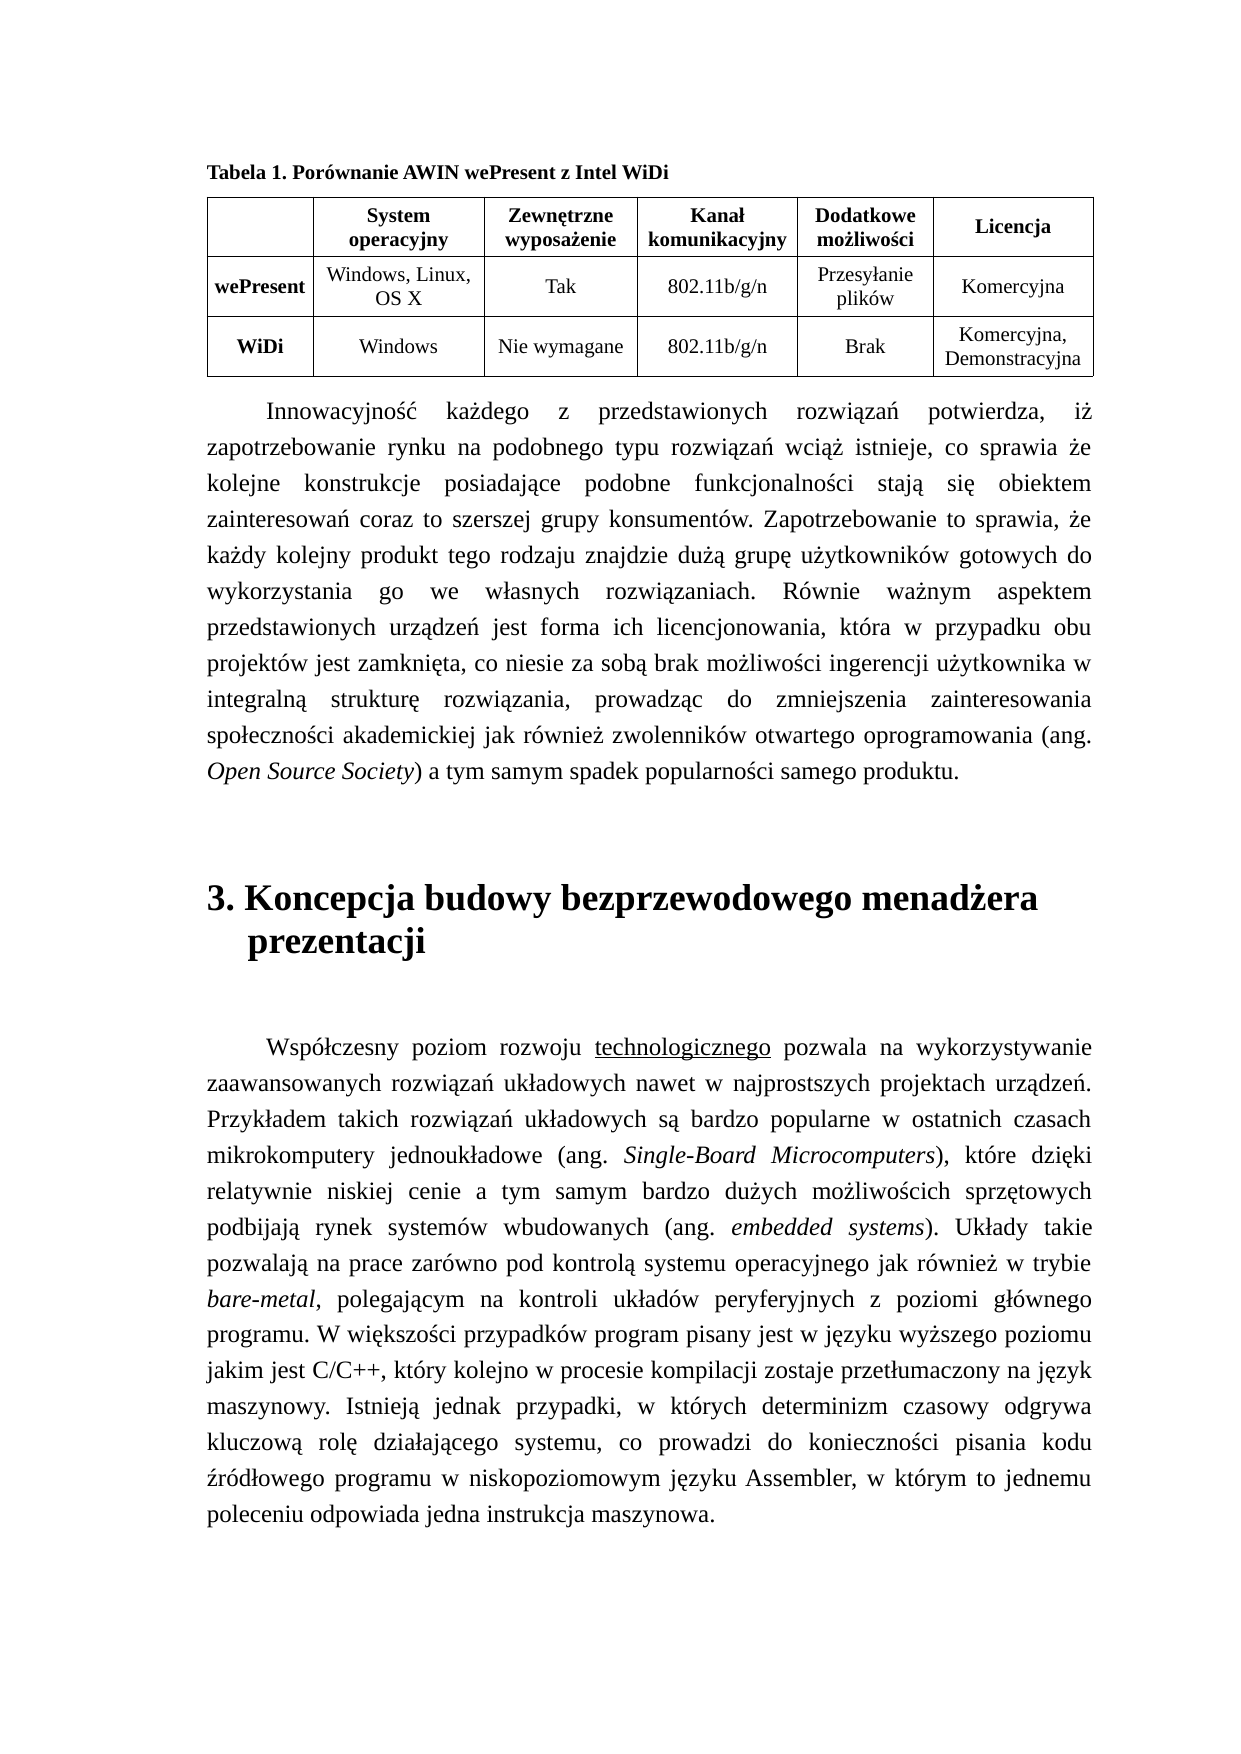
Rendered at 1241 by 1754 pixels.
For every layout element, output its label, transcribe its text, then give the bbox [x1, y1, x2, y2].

table_cell Brak [798, 317, 933, 376]
table_cell Przesyłanie plików [798, 257, 933, 316]
table_cell Komercyjna [934, 257, 1093, 316]
table_cell 802.11b/g/n [638, 257, 797, 316]
text Współczesny poziom rozwoju technologicznego pozwala na wykorzystywanie zaawansowanych rozwiązań układowych nawet w najprostszych projektach urządzeń. Przykładem takich rozwiązań układowych są bardzo popularne w ostatnich czasach mikrokomputery jednoukładowe (ang. Single-Board Microcomputers), które dzięki relatywnie niskiej cenie a tym samym bardzo dużych możliwościch sprzętowych podbijają rynek systemów wbudowanych (ang. embedded systems). Układy takie pozwalają na prace zarówno pod kontrolą systemu operacyjnego jak również w trybie bare-metal, polegającym na kontroli układów peryferyjnych z poziomi głównego programu. W większości przypadków program pisany jest w języku wyższego poziomu jakim jest C/C++, który kolejno w procesie kompilacji zostaje przetłumaczony na język maszynowy. Istnieją jednak przypadki, w których determinizm czasowy odgrywa kluczową rolę działającego systemu, co prowadzi do konieczności pisania kodu źródłowego programu w niskopoziomowym języku Assembler, w którym to jednemu poleceniu odpowiada jedna instrukcja maszynowa. [207, 1032, 1093, 1528]
table_cell Windows, Linux, OS X [314, 257, 484, 316]
subtitle 3. Koncepcja budowy bezprzewodowego menadżera prezentacji [207, 875, 1093, 961]
table_header System operacyjny [314, 198, 484, 256]
table_cell Windows [314, 317, 484, 376]
table_cell Komercyjna, Demonstracyjna [934, 317, 1093, 376]
table_header Kanał komunikacyjny [638, 198, 797, 256]
table_cell WiDi [208, 317, 313, 376]
table_header Dodatkowe możliwości [798, 198, 933, 256]
table_header [208, 198, 313, 256]
table_header Licencja [934, 198, 1093, 256]
table_header Zewnętrzne wyposażenie [485, 198, 637, 256]
text Innowacyjność każdego z przedstawionych rozwiązań potwierdza, iż zapotrzebowanie rynku na podobnego typu rozwiązań wciąż istnieje, co sprawia że kolejne konstrukcje posiadające podobne funkcjonalności stają się obiektem zainteresowań coraz to szerszej grupy konsumentów. Zapotrzebowanie to sprawia, że każdy kolejny produkt tego rodzaju znajdzie dużą grupę użytkowników gotowych do wykorzystania go we własnych rozwiązaniach. Równie ważnym aspektem przedstawionych urządzeń jest forma ich licencjonowania, która w przypadku obu projektów jest zamknięta, co niesie za sobą brak możliwości ingerencji użytkownika w integralną strukturę rozwiązania, prowadząc do zmniejszenia zainteresowania społeczności akademickiej jak również zwolenników otwartego oprogramowania (ang. Open Source Society) a tym samym spadek popularności samego produktu. [207, 396, 1093, 784]
table_cell 802.11b/g/n [638, 317, 797, 376]
table_cell Nie wymagane [485, 317, 637, 376]
table_cell wePresent [208, 257, 313, 316]
text Tabela 1. Porównanie AWIN wePresent z Intel WiDi [207, 160, 1093, 184]
table_cell Tak [485, 257, 637, 316]
